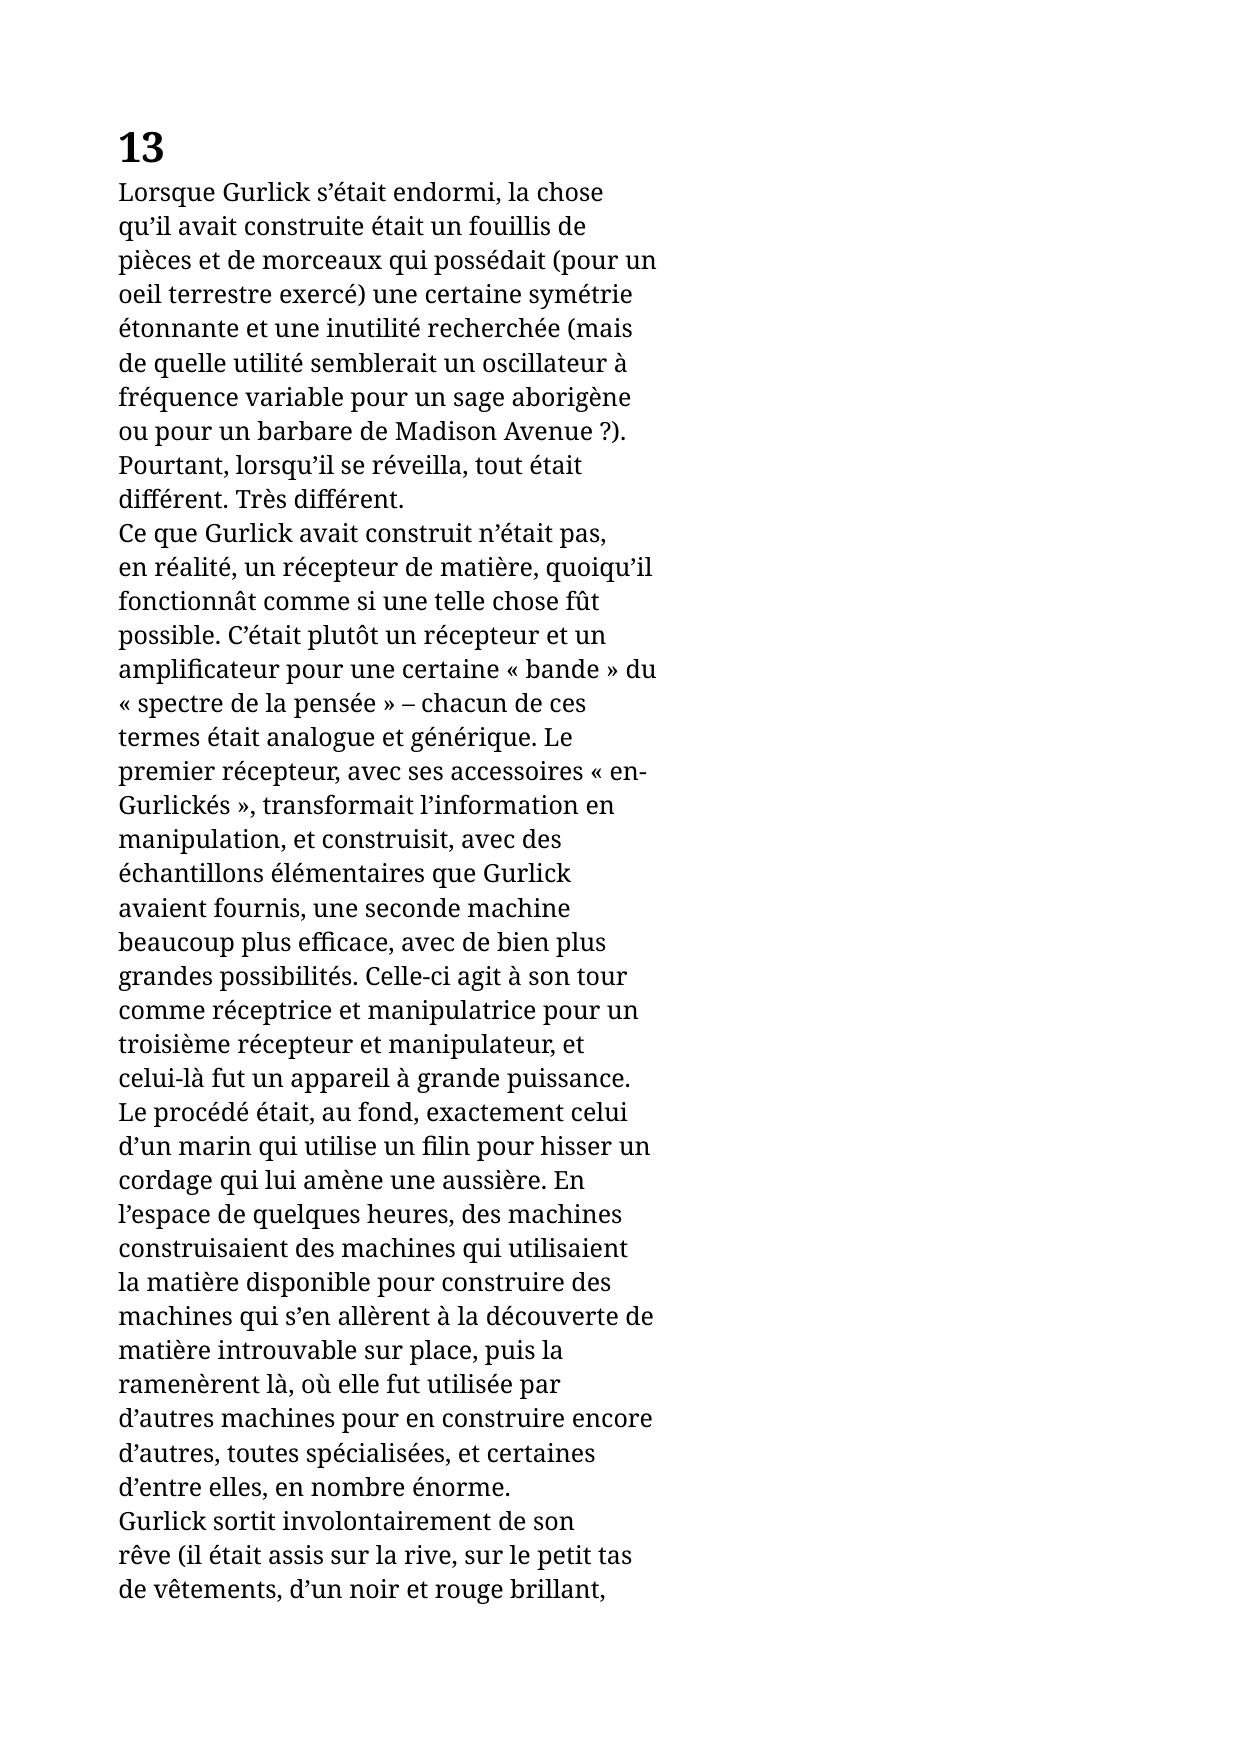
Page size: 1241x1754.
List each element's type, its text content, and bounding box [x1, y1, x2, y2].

text cordage qui lui amène une aussière. En [118, 1163, 1122, 1197]
text de vêtements, d’un noir et rouge brillant, [118, 1571, 1122, 1606]
text manipulation, et construisit, avec des [118, 822, 1122, 856]
text qu’il avait construite était un fouillis de [118, 209, 1122, 243]
text Gurlickés », transformait l’information en [118, 788, 1122, 822]
text fonctionnât comme si une telle chose fût [118, 584, 1122, 618]
text comme réceptrice et manipulatrice pour un [118, 992, 1122, 1026]
text « spectre de la pensée » – chacun de ces [118, 686, 1122, 720]
text matière introuvable sur place, puis la [118, 1333, 1122, 1367]
text d’autres machines pour en construire encore [118, 1401, 1122, 1435]
text possible. C’était plutôt un récepteur et un [118, 618, 1122, 652]
text Le procédé était, au fond, exactement celui [118, 1094, 1122, 1129]
text celui-là fut un appareil à grande puissance. [118, 1061, 1122, 1094]
text oeil terrestre exercé) une certaine symétrie [118, 277, 1122, 311]
text beaucoup plus efficace, avec de bien plus [118, 924, 1122, 958]
text étonnante et une inutilité recherchée (mais [118, 311, 1122, 345]
text 13 [118, 118, 1122, 175]
text amplificateur pour une certaine « bande » du [118, 652, 1122, 686]
text pièces et de morceaux qui possédait (pour un [118, 243, 1122, 277]
text construisaient des machines qui utilisaient [118, 1231, 1122, 1265]
text l’espace de quelques heures, des machines [118, 1197, 1122, 1231]
text la matière disponible pour construire des [118, 1265, 1122, 1299]
text troisième récepteur et manipulateur, et [118, 1026, 1122, 1061]
text d’entre elles, en nombre énorme. [118, 1469, 1122, 1503]
text grandes possibilités. Celle-ci agit à son tour [118, 958, 1122, 992]
text Ce que Gurlick avait construit n’était pas, [118, 516, 1122, 549]
text rêve (il était assis sur la rive, sur le petit tas [118, 1537, 1122, 1571]
text ramenèrent là, où elle fut utilisée par [118, 1367, 1122, 1401]
text Pourtant, lorsqu’il se réveilla, tout était [118, 447, 1122, 481]
text fréquence variable pour un sage aborigène [118, 379, 1122, 413]
text avaient fournis, une seconde machine [118, 890, 1122, 924]
text échantillons élémentaires que Gurlick [118, 856, 1122, 890]
text d’un marin qui utilise un filin pour hisser un [118, 1129, 1122, 1163]
text de quelle utilité semblerait un oscillateur à [118, 345, 1122, 379]
text Gurlick sortit involontairement de son [118, 1503, 1122, 1537]
text en réalité, un récepteur de matière, quoiqu’il [118, 549, 1122, 584]
text d’autres, toutes spécialisées, et certaines [118, 1435, 1122, 1469]
text Lorsque Gurlick s’était endormi, la chose [118, 175, 1122, 209]
text premier récepteur, avec ses accessoires « en- [118, 754, 1122, 788]
text ou pour un barbare de Madison Avenue ?). [118, 413, 1122, 447]
text machines qui s’en allèrent à la découverte de [118, 1299, 1122, 1333]
text différent. Très différent. [118, 481, 1122, 516]
text termes était analogue et générique. Le [118, 720, 1122, 754]
